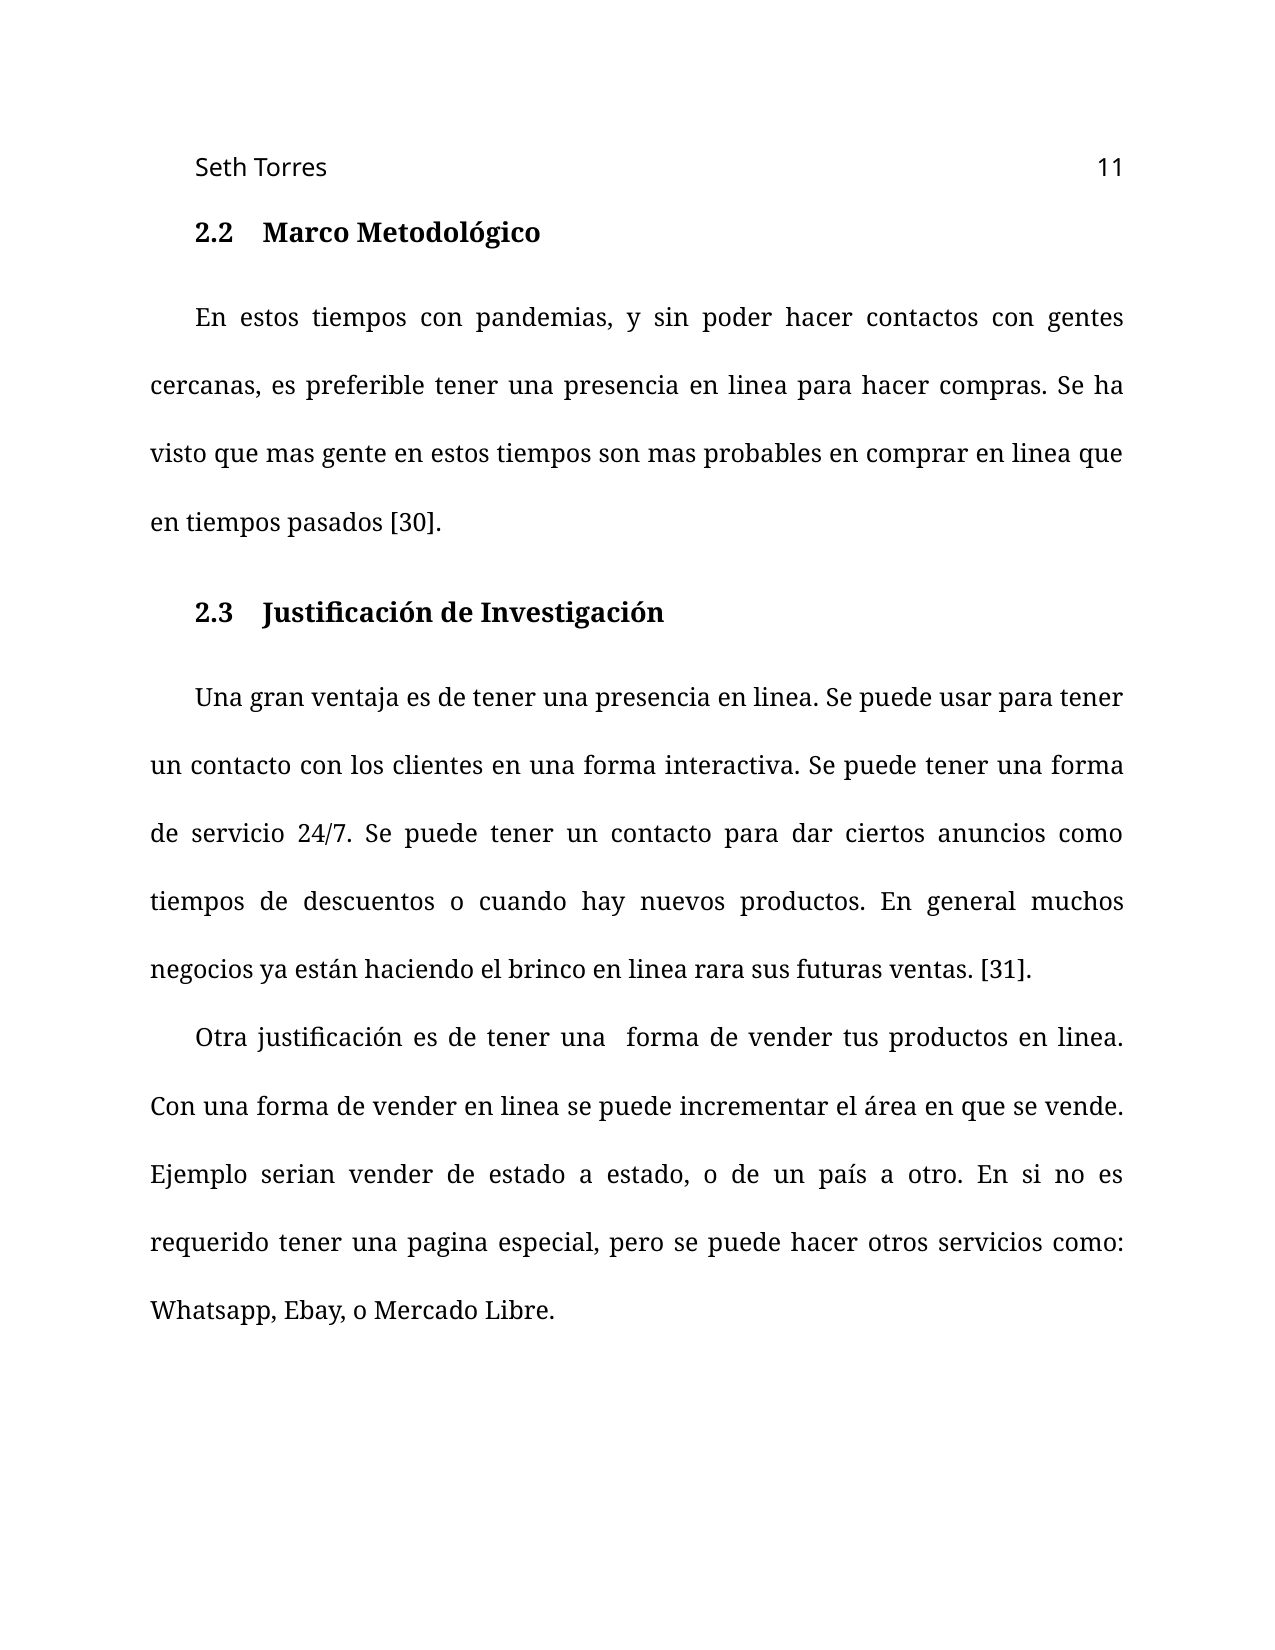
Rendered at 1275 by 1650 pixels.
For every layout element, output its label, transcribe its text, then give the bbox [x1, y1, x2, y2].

subtitle Justificación de Investigación [150, 593, 1125, 630]
text Una gran ventaja es de tener una presencia en linea. Se puede usar para tener un contacto con los clientes en una forma interactiva. Se puede tener una forma de servicio 24/7. Se puede tener un contacto para dar ciertos anuncios como tiempos de descuentos o cuando hay nuevos productos. En general muchos negocios ya están haciendo el brinco en linea rara sus futuras ventas. [31]. [150, 679, 1125, 986]
subtitle Marco Metodológico [150, 213, 1125, 250]
text En estos tiempos con pandemias, y sin poder hacer contactos con gentes cercanas, es preferible tener una presencia en linea para hacer compras. Se ha visto que mas gente en estos tiempos son mas probables en comprar en linea que en tiempos pasados [30]. [150, 300, 1125, 538]
text Otra justificación es de tener una forma de vender tus productos en linea. Con una forma de vender en linea se puede incrementar el área en que se vende. Ejemplo serian vender de estado a estado, o de un país a otro. En si no es requerido tener una pagina especial, pero se puede hacer otros servicios como: Whatsapp, Ebay, o Mercado Libre. [150, 1020, 1125, 1327]
